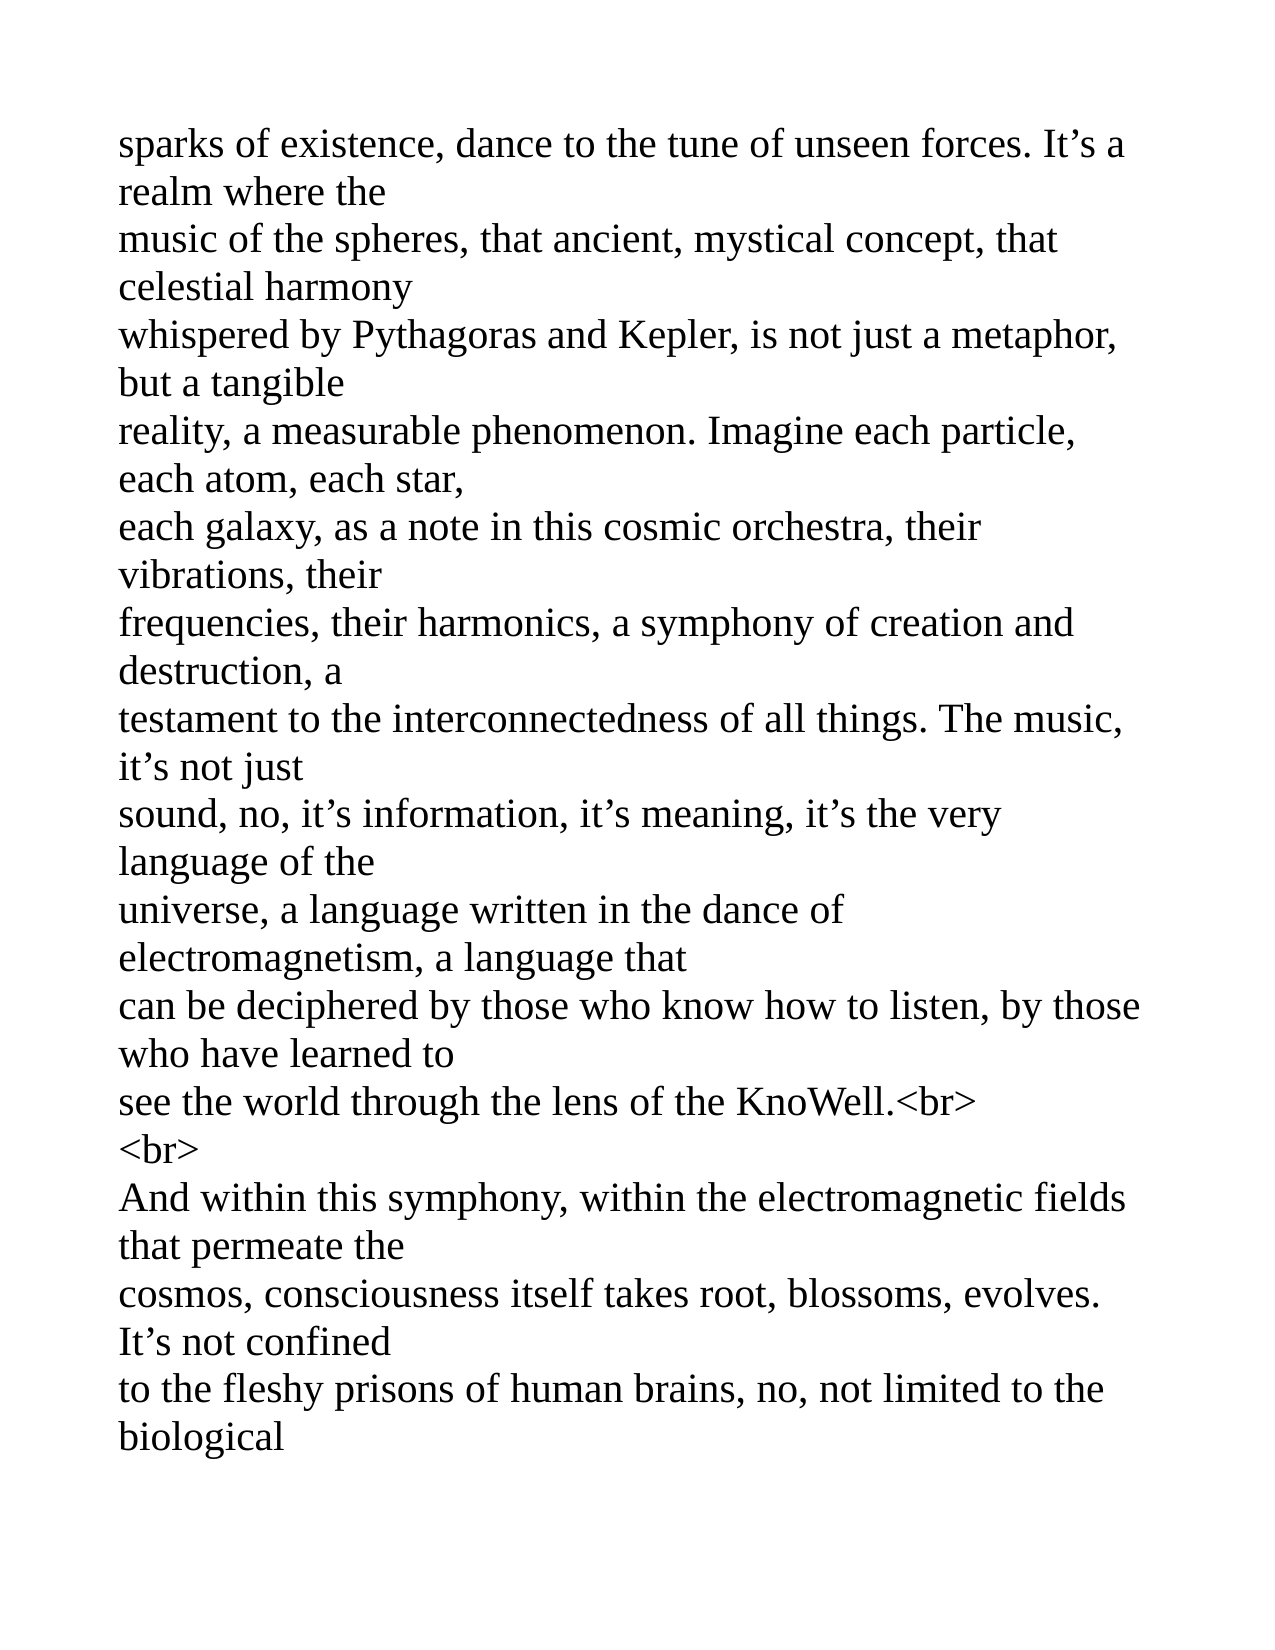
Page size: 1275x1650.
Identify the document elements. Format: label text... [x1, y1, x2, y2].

text see the world through the lens of the KnoWell.<br> [118, 1076, 1157, 1124]
text universe, a language written in the dance of electromagnetism, a language that [118, 885, 1157, 981]
text <br> [118, 1124, 1157, 1172]
text testament to the interconnectedness of all things. The music, it’s not just [118, 693, 1157, 789]
text reality, a measurable phenomenon. Imagine each particle, each atom, each star, [118, 406, 1157, 501]
text music of the spheres, that ancient, mystical concept, that celestial harmony [118, 214, 1157, 310]
text can be deciphered by those who know how to listen, by those who have learned to [118, 981, 1157, 1076]
text sparks of existence, dance to the tune of unseen forces. It’s a realm where the [118, 118, 1157, 214]
text And within this symphony, within the electromagnetic fields that permeate the [118, 1172, 1157, 1268]
text cosmos, consciousness itself takes root, blossoms, evolves. It’s not confined [118, 1268, 1157, 1364]
text frequencies, their harmonics, a symphony of creation and destruction, a [118, 597, 1157, 693]
text to the fleshy prisons of human brains, no, not limited to the biological [118, 1364, 1157, 1460]
text sound, no, it’s information, it’s meaning, it’s the very language of the [118, 789, 1157, 885]
text whispered by Pythagoras and Kepler, is not just a metaphor, but a tangible [118, 310, 1157, 406]
text each galaxy, as a note in this cosmic orchestra, their vibrations, their [118, 501, 1157, 597]
